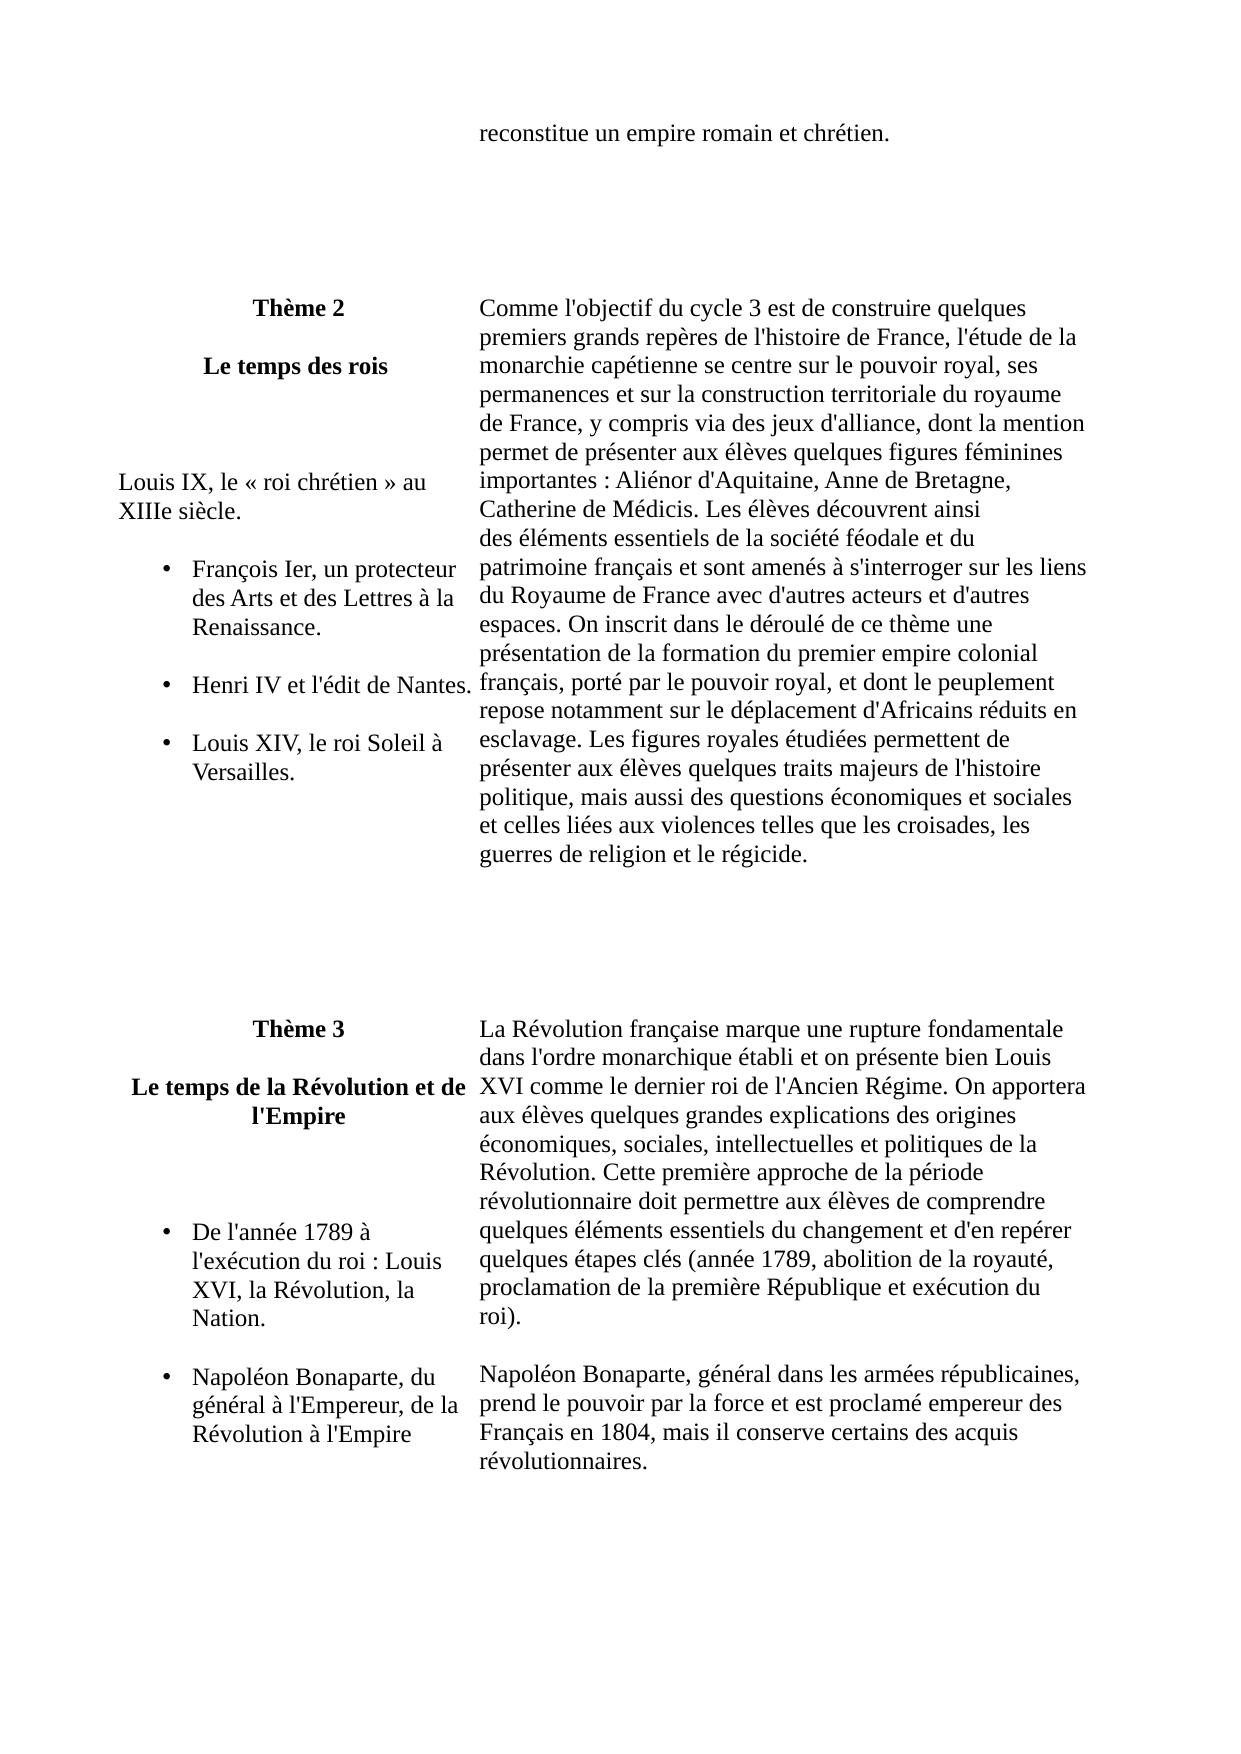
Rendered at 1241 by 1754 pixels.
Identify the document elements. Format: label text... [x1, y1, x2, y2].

table_cell La Révolution française marque une rupture fondamentale dans l'ordre monarchique établi et on présente bien Louis XVI comme le dernier roi de l'Ancien Régime. On apportera aux élèves quelques grandes explications des origines économiques, sociales, intellectuelles et politiques de la Révolution. Cette première approche de la période révolutionnaire doit permettre aux élèves de comprendre quelques éléments essentiels du changement et d'en repérer quelques étapes clés (année 1789, abolition de la royauté, proclamation de la première République et exécution du roi). Napoléon Bonaparte, général dans les armées républicaines, prend le pouvoir par la force et est proclamé empereur des Français en 1804, mais il conserve certains des acquis révolutionnaires. [479, 956, 1087, 1562]
table_cell Thème 2 Le temps des rois Louis IX, le « roi chrétien » au XIIIe siècle. François Ier, un protecteur des Arts et des Lettres à la Renaissance. Henri IV et l'édit de Nantes. Louis XIV, le roi Soleil à Versailles. [118, 235, 479, 956]
table_cell Thème 3 Le temps de la Révolution et de l'Empire De l'année 1789 à l'exécution du roi : Louis XVI, la Révolution, la Nation. Napoléon Bonaparte, du général à l'Empereur, de la Révolution à l'Empire [118, 956, 479, 1562]
table_cell reconstitue un empire romain et chrétien. [479, 118, 1087, 234]
table_cell [118, 118, 479, 234]
table_cell Comme l'objectif du cycle 3 est de construire quelques premiers grands repères de l'histoire de France, l'étude de la monarchie capétienne se centre sur le pouvoir royal, ses permanences et sur la construction territoriale du royaume de France, y compris via des jeux d'alliance, dont la mention permet de présenter aux élèves quelques figures féminines importantes : Aliénor d'Aquitaine, Anne de Bretagne, Catherine de Médicis. Les élèves découvrent ainsi des éléments essentiels de la société féodale et du patrimoine français et sont amenés à s'interroger sur les liens du Royaume de France avec d'autres acteurs et d'autres espaces. On inscrit dans le déroulé de ce thème une présentation de la formation du premier empire colonial français, porté par le pouvoir royal, et dont le peuplement repose notamment sur le déplacement d'Africains réduits en esclavage. Les figures royales étudiées permettent de présenter aux élèves quelques traits majeurs de l'histoire politique, mais aussi des questions économiques et sociales et celles liées aux violences telles que les croisades, les guerres de religion et le régicide. [479, 235, 1087, 956]
